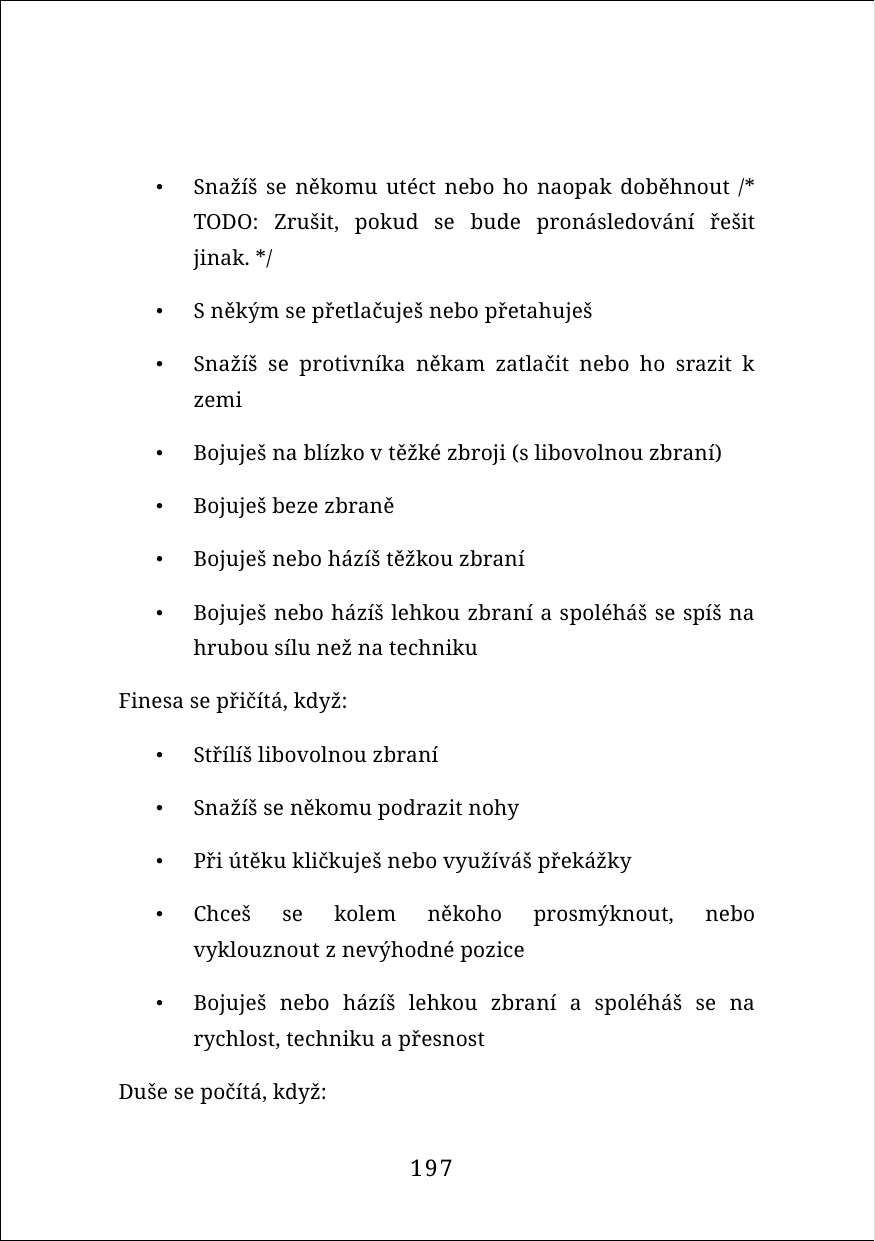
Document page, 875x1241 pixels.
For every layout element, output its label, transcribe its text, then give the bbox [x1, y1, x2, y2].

list Snažíš se někomu podrazit nohy [156, 793, 756, 821]
list Bojuješ nebo házíš lehkou zbraní a spoléháš se na rychlost, techniku a přesnost [156, 988, 756, 1052]
list Bojuješ nebo házíš lehkou zbraní a spoléháš se spíš na hrubou sílu než na techniku [156, 598, 756, 662]
list Snažíš se někomu utéct nebo ho naopak doběhnout /* TODO: Zrušit, pokud se bude pronásledování řešit jinak. */ [156, 172, 756, 271]
list S někým se přetlačuješ nebo přetahuješ [156, 296, 756, 324]
list Bojuješ beze zbraně [156, 491, 756, 520]
text Finesa se přičítá, když: [118, 686, 756, 715]
list Bojuješ na blízko v těžké zbroji (s libovolnou zbraní) [156, 438, 756, 466]
list Střílíš libovolnou zbraní [156, 740, 756, 768]
list Bojuješ nebo házíš těžkou zbraní [156, 544, 756, 573]
text Duše se počítá, když: [118, 1077, 756, 1105]
list Při útěku kličkuješ nebo využíváš překážky [156, 846, 756, 874]
list Chceš se kolem někoho prosmýknout, nebo vyklouznout z nevýhodné pozice [156, 899, 756, 963]
list Snažíš se protivníka někam zatlačit nebo ho srazit k zemi [156, 349, 756, 413]
